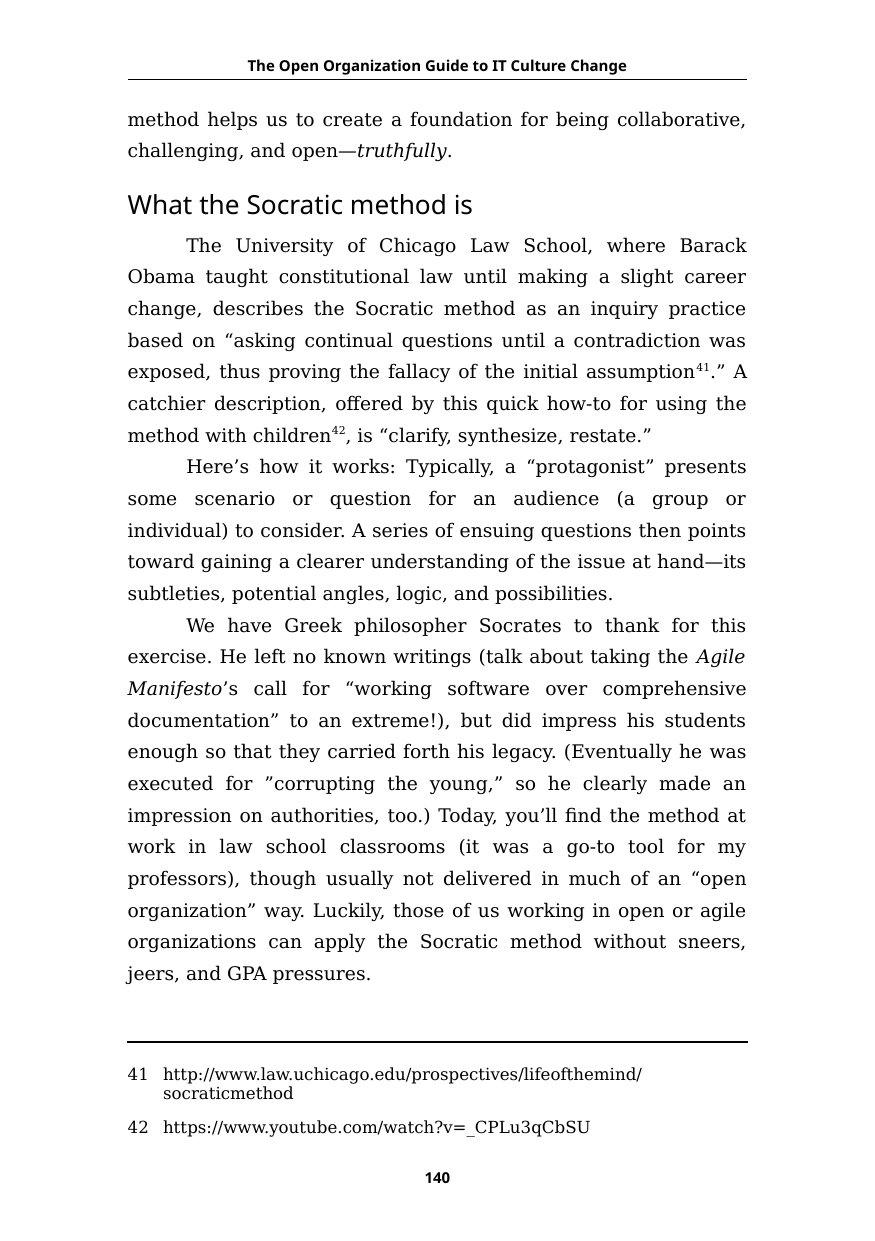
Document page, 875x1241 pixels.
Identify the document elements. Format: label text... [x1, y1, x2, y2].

text http://www.law.uchicago.edu/prospectives/lifeofthemind/socraticmethod [127, 1064, 747, 1103]
text Here’s how it works: Typically, a “protagonist” presents some scenario or question for an audience (a group or individual) to consider. A series of ensuing questions then points toward gaining a clearer understanding of the issue at hand—its subtleties, potential angles, logic, and possibilities. [127, 457, 747, 605]
text The University of Chicago Law School, where Barack Obama taught constitutional law until making a slight career change, describes the Socratic method as an inquiry practice based on “asking continual questions until a contradiction was exposed, thus proving the fallacy of the initial assumption.” A catchier description, offered by this quick how-to for using the method with children, is “clarify, synthesize, restate.” [127, 235, 747, 447]
text https://www.youtube.com/watch?v=_CPLu3qCbSU [127, 1118, 747, 1138]
text We have Greek philosopher Socrates to thank for this exercise. He left no known writings (talk about taking the Agile Manifesto’s call for “working software over comprehensive documentation” to an extreme!), but did impress his students enough so that they carried forth his legacy. (Eventually he was executed for ”corrupting the young,” so he clearly made an impression on authorities, too.) Today, you’ll find the method at work in law school classrooms (it was a go-to tool for my professors), though usually not delivered in much of an “open organization” way. Luckily, those of us working in open or agile organizations can apply the Socratic method without sneers, jeers, and GPA pressures. [127, 615, 747, 985]
text method helps us to create a foundation for being collaborative, challenging, and open—truthfully. [127, 109, 747, 162]
subtitle What the Socratic method is [127, 187, 747, 222]
